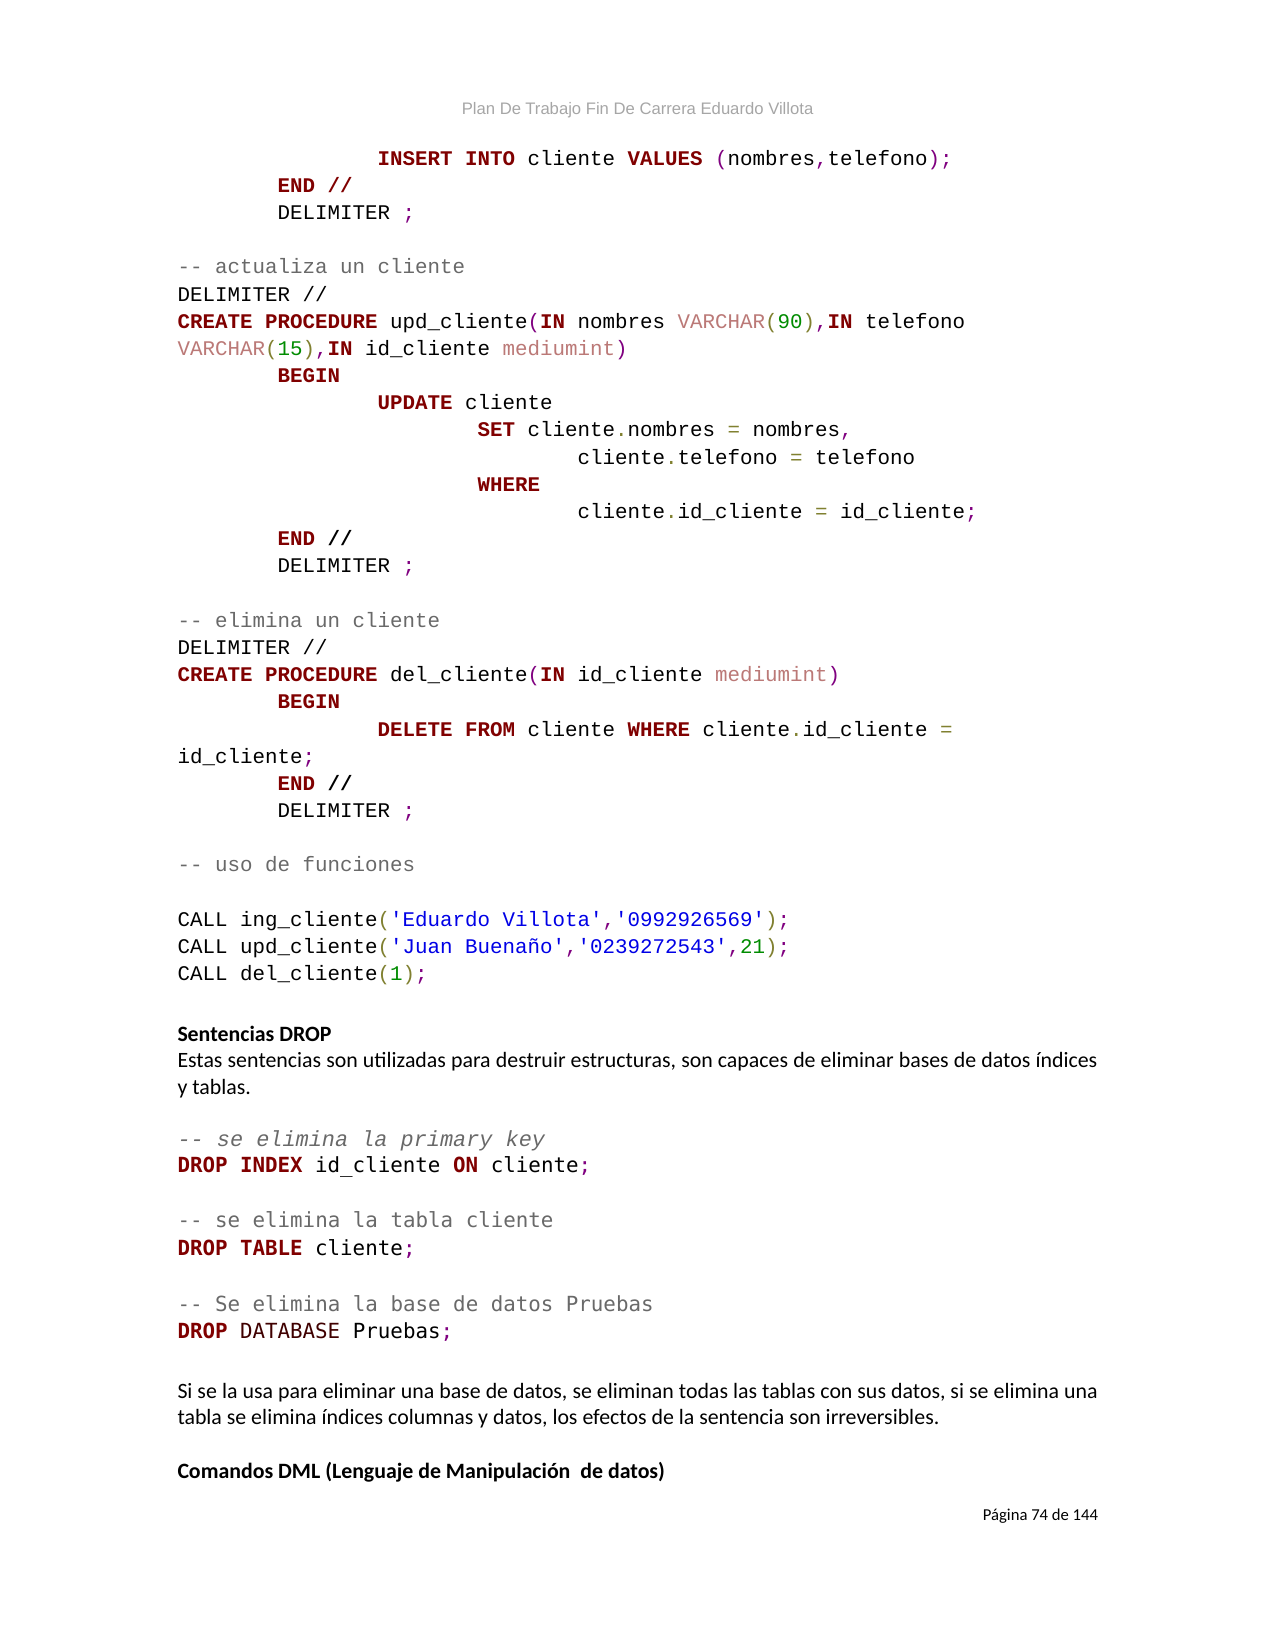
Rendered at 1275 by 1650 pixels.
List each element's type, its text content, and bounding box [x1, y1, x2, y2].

text Si se la usa para eliminar una base de datos, se eliminan todas las tablas con sus datos, si se elimina una tabla se elimina índices columnas y datos, los efectos de la sentencia son irreversibles. [177, 1377, 1098, 1430]
text DELIMITER ; [177, 202, 1098, 226]
text WHERE [177, 474, 1098, 497]
text END // [177, 175, 1098, 198]
text DROP TABLE cliente; [177, 1236, 1098, 1260]
text -- Se elimina la base de datos Pruebas [177, 1292, 1098, 1316]
text -- se elimina la tabla cliente [177, 1208, 1098, 1233]
text UPDATE cliente [177, 392, 1098, 416]
text DELIMITER ; [177, 555, 1098, 579]
text CREATE PROCEDURE upd_cliente(IN nombres VARCHAR(90),IN telefono VARCHAR(15),IN id_cliente mediumint) [177, 311, 1098, 362]
text Sentencias DROP [177, 1020, 1098, 1047]
text -- se elimina la primary key [177, 1128, 1098, 1153]
text BEGIN [177, 365, 1098, 389]
text END // [177, 773, 1098, 797]
text CALL ing_cliente('Eduardo Villota','0992926569'); [177, 909, 1098, 932]
text CREATE PROCEDURE del_cliente(IN id_cliente mediumint) [177, 664, 1098, 688]
text DELIMITER ; [177, 800, 1098, 824]
text BEGIN [177, 691, 1098, 715]
text DELETE FROM cliente WHERE cliente.id_cliente = id_cliente; [177, 718, 1098, 769]
text cliente.id_cliente = id_cliente; [177, 501, 1098, 525]
text INSERT INTO cliente VALUES (nombres,telefono); [177, 148, 1098, 171]
text DELIMITER // [177, 283, 1098, 307]
text CALL upd_cliente('Juan Buenaño','0239272543',21); [177, 936, 1098, 960]
text Estas sentencias son utilizadas para destruir estructuras, son capaces de eliminar bases de datos índices y tablas. [177, 1047, 1098, 1100]
text Comandos DML (Lenguaje de Manipulación de datos) [177, 1457, 1098, 1483]
text DELIMITER // [177, 637, 1098, 661]
text -- uso de funciones [177, 854, 1098, 878]
text DROP INDEX id_cliente ON cliente; [177, 1153, 1098, 1177]
text cliente.telefono = telefono [177, 447, 1098, 470]
text DROP DATABASE Pruebas; [177, 1319, 1098, 1344]
text SET cliente.nombres = nombres, [177, 419, 1098, 443]
text -- elimina un cliente [177, 610, 1098, 633]
text -- actualiza un cliente [177, 256, 1098, 280]
text CALL del_cliente(1); [177, 963, 1098, 987]
text END // [177, 528, 1098, 552]
